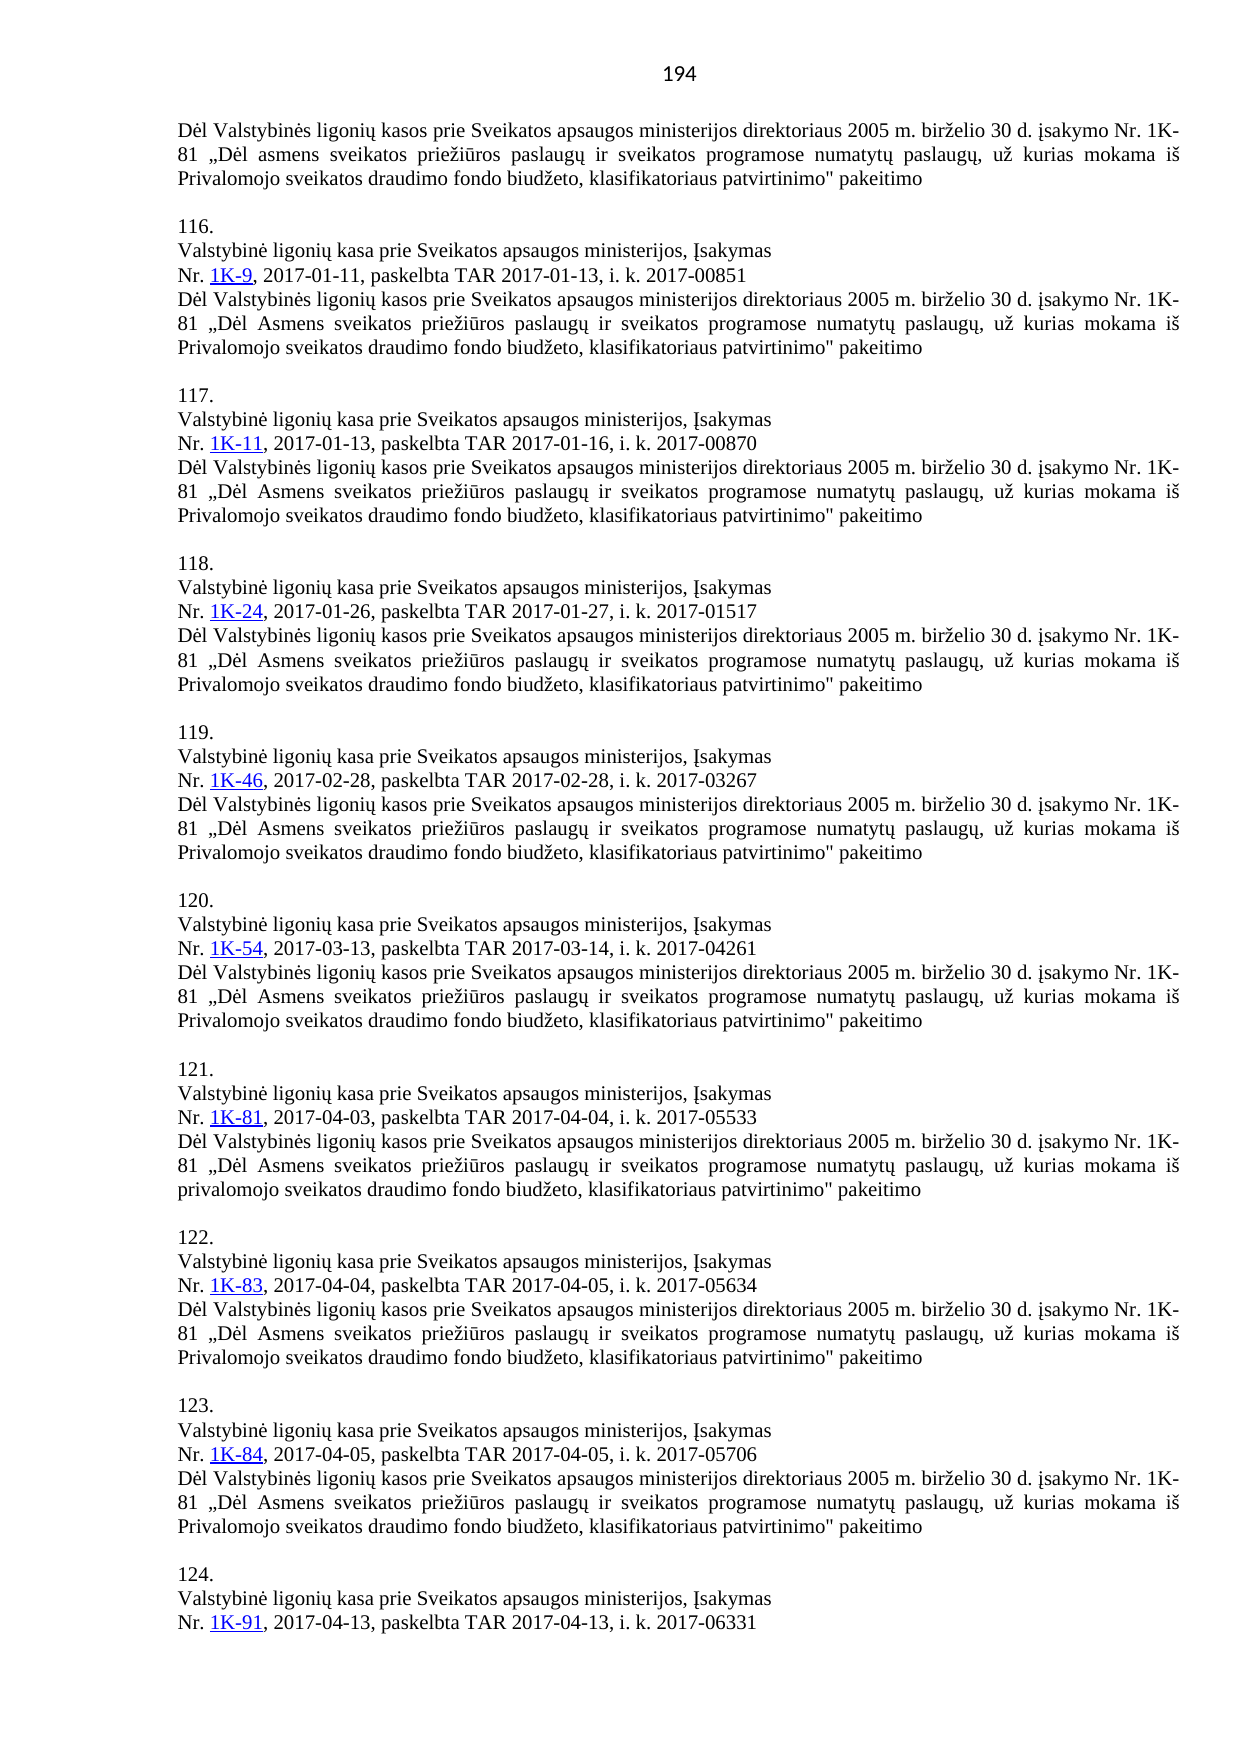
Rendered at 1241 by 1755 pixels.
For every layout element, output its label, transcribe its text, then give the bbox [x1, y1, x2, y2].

text Valstybinė ligonių kasa prie Sveikatos apsaugos ministerijos, Įsakymas [177, 407, 1181, 431]
text Valstybinė ligonių kasa prie Sveikatos apsaugos ministerijos, Įsakymas [177, 912, 1181, 936]
text Nr. 1K-46, 2017-02-28, paskelbta TAR 2017-02-28, i. k. 2017-03267 [177, 768, 1181, 792]
text Nr. 1K-81, 2017-04-03, paskelbta TAR 2017-04-04, i. k. 2017-05533 [177, 1105, 1181, 1129]
text 122. [177, 1225, 1181, 1249]
text Valstybinė ligonių kasa prie Sveikatos apsaugos ministerijos, Įsakymas [177, 1249, 1181, 1273]
text Dėl Valstybinės ligonių kasos prie Sveikatos apsaugos ministerijos direktoriaus 2005 m. birželio 30 d. įsakymo Nr. 1K-81 „Dėl Asmens sveikatos priežiūros paslaugų ir sveikatos programose numatytų paslaugų, už kurias mokama iš privalomojo sveikatos draudimo fondo biudžeto, klasifikatoriaus patvirtinimo" pakeitimo [177, 1129, 1181, 1201]
text 118. [177, 551, 1181, 575]
text Dėl Valstybinės ligonių kasos prie Sveikatos apsaugos ministerijos direktoriaus 2005 m. birželio 30 d. įsakymo Nr. 1K-81 „Dėl Asmens sveikatos priežiūros paslaugų ir sveikatos programose numatytų paslaugų, už kurias mokama iš Privalomojo sveikatos draudimo fondo biudžeto, klasifikatoriaus patvirtinimo" pakeitimo [177, 792, 1181, 864]
text Nr. 1K-83, 2017-04-04, paskelbta TAR 2017-04-05, i. k. 2017-05634 [177, 1273, 1181, 1297]
text Dėl Valstybinės ligonių kasos prie Sveikatos apsaugos ministerijos direktoriaus 2005 m. birželio 30 d. įsakymo Nr. 1K-81 „Dėl Asmens sveikatos priežiūros paslaugų ir sveikatos programose numatytų paslaugų, už kurias mokama iš Privalomojo sveikatos draudimo fondo biudžeto, klasifikatoriaus patvirtinimo" pakeitimo [177, 455, 1181, 527]
text Dėl Valstybinės ligonių kasos prie Sveikatos apsaugos ministerijos direktoriaus 2005 m. birželio 30 d. įsakymo Nr. 1K-81 „Dėl Asmens sveikatos priežiūros paslaugų ir sveikatos programose numatytų paslaugų, už kurias mokama iš Privalomojo sveikatos draudimo fondo biudžeto, klasifikatoriaus patvirtinimo" pakeitimo [177, 287, 1181, 359]
text Valstybinė ligonių kasa prie Sveikatos apsaugos ministerijos, Įsakymas [177, 575, 1181, 599]
text 116. [177, 214, 1181, 238]
text 117. [177, 383, 1181, 407]
text 124. [177, 1562, 1181, 1586]
text 120. [177, 888, 1181, 912]
text Nr. 1K-84, 2017-04-05, paskelbta TAR 2017-04-05, i. k. 2017-05706 [177, 1442, 1181, 1466]
text 121. [177, 1057, 1181, 1081]
text Nr. 1K-91, 2017-04-13, paskelbta TAR 2017-04-13, i. k. 2017-06331 [177, 1610, 1181, 1634]
text Dėl Valstybinės ligonių kasos prie Sveikatos apsaugos ministerijos direktoriaus 2005 m. birželio 30 d. įsakymo Nr. 1K-81 „Dėl Asmens sveikatos priežiūros paslaugų ir sveikatos programose numatytų paslaugų, už kurias mokama iš Privalomojo sveikatos draudimo fondo biudžeto, klasifikatoriaus patvirtinimo" pakeitimo [177, 960, 1181, 1032]
text Nr. 1K-54, 2017-03-13, paskelbta TAR 2017-03-14, i. k. 2017-04261 [177, 936, 1181, 960]
text Valstybinė ligonių kasa prie Sveikatos apsaugos ministerijos, Įsakymas [177, 1417, 1181, 1442]
text 119. [177, 720, 1181, 744]
text Dėl Valstybinės ligonių kasos prie Sveikatos apsaugos ministerijos direktoriaus 2005 m. birželio 30 d. įsakymo Nr. 1K-81 „Dėl Asmens sveikatos priežiūros paslaugų ir sveikatos programose numatytų paslaugų, už kurias mokama iš Privalomojo sveikatos draudimo fondo biudžeto, klasifikatoriaus patvirtinimo" pakeitimo [177, 1466, 1181, 1538]
text Nr. 1K-11, 2017-01-13, paskelbta TAR 2017-01-16, i. k. 2017-00870 [177, 431, 1181, 455]
text Dėl Valstybinės ligonių kasos prie Sveikatos apsaugos ministerijos direktoriaus 2005 m. birželio 30 d. įsakymo Nr. 1K-81 „Dėl Asmens sveikatos priežiūros paslaugų ir sveikatos programose numatytų paslaugų, už kurias mokama iš Privalomojo sveikatos draudimo fondo biudžeto, klasifikatoriaus patvirtinimo" pakeitimo [177, 1297, 1181, 1369]
text Nr. 1K-24, 2017-01-26, paskelbta TAR 2017-01-27, i. k. 2017-01517 [177, 599, 1181, 623]
text Valstybinė ligonių kasa prie Sveikatos apsaugos ministerijos, Įsakymas [177, 1081, 1181, 1105]
text 123. [177, 1393, 1181, 1417]
text Valstybinė ligonių kasa prie Sveikatos apsaugos ministerijos, Įsakymas [177, 744, 1181, 768]
text Dėl Valstybinės ligonių kasos prie Sveikatos apsaugos ministerijos direktoriaus 2005 m. birželio 30 d. įsakymo Nr. 1K-81 „Dėl asmens sveikatos priežiūros paslaugų ir sveikatos programose numatytų paslaugų, už kurias mokama iš Privalomojo sveikatos draudimo fondo biudžeto, klasifikatoriaus patvirtinimo" pakeitimo [177, 118, 1181, 190]
text Valstybinė ligonių kasa prie Sveikatos apsaugos ministerijos, Įsakymas [177, 238, 1181, 262]
text Nr. 1K-9, 2017-01-11, paskelbta TAR 2017-01-13, i. k. 2017-00851 [177, 262, 1181, 287]
text Valstybinė ligonių kasa prie Sveikatos apsaugos ministerijos, Įsakymas [177, 1586, 1181, 1610]
text Dėl Valstybinės ligonių kasos prie Sveikatos apsaugos ministerijos direktoriaus 2005 m. birželio 30 d. įsakymo Nr. 1K-81 „Dėl Asmens sveikatos priežiūros paslaugų ir sveikatos programose numatytų paslaugų, už kurias mokama iš Privalomojo sveikatos draudimo fondo biudžeto, klasifikatoriaus patvirtinimo" pakeitimo [177, 623, 1181, 696]
